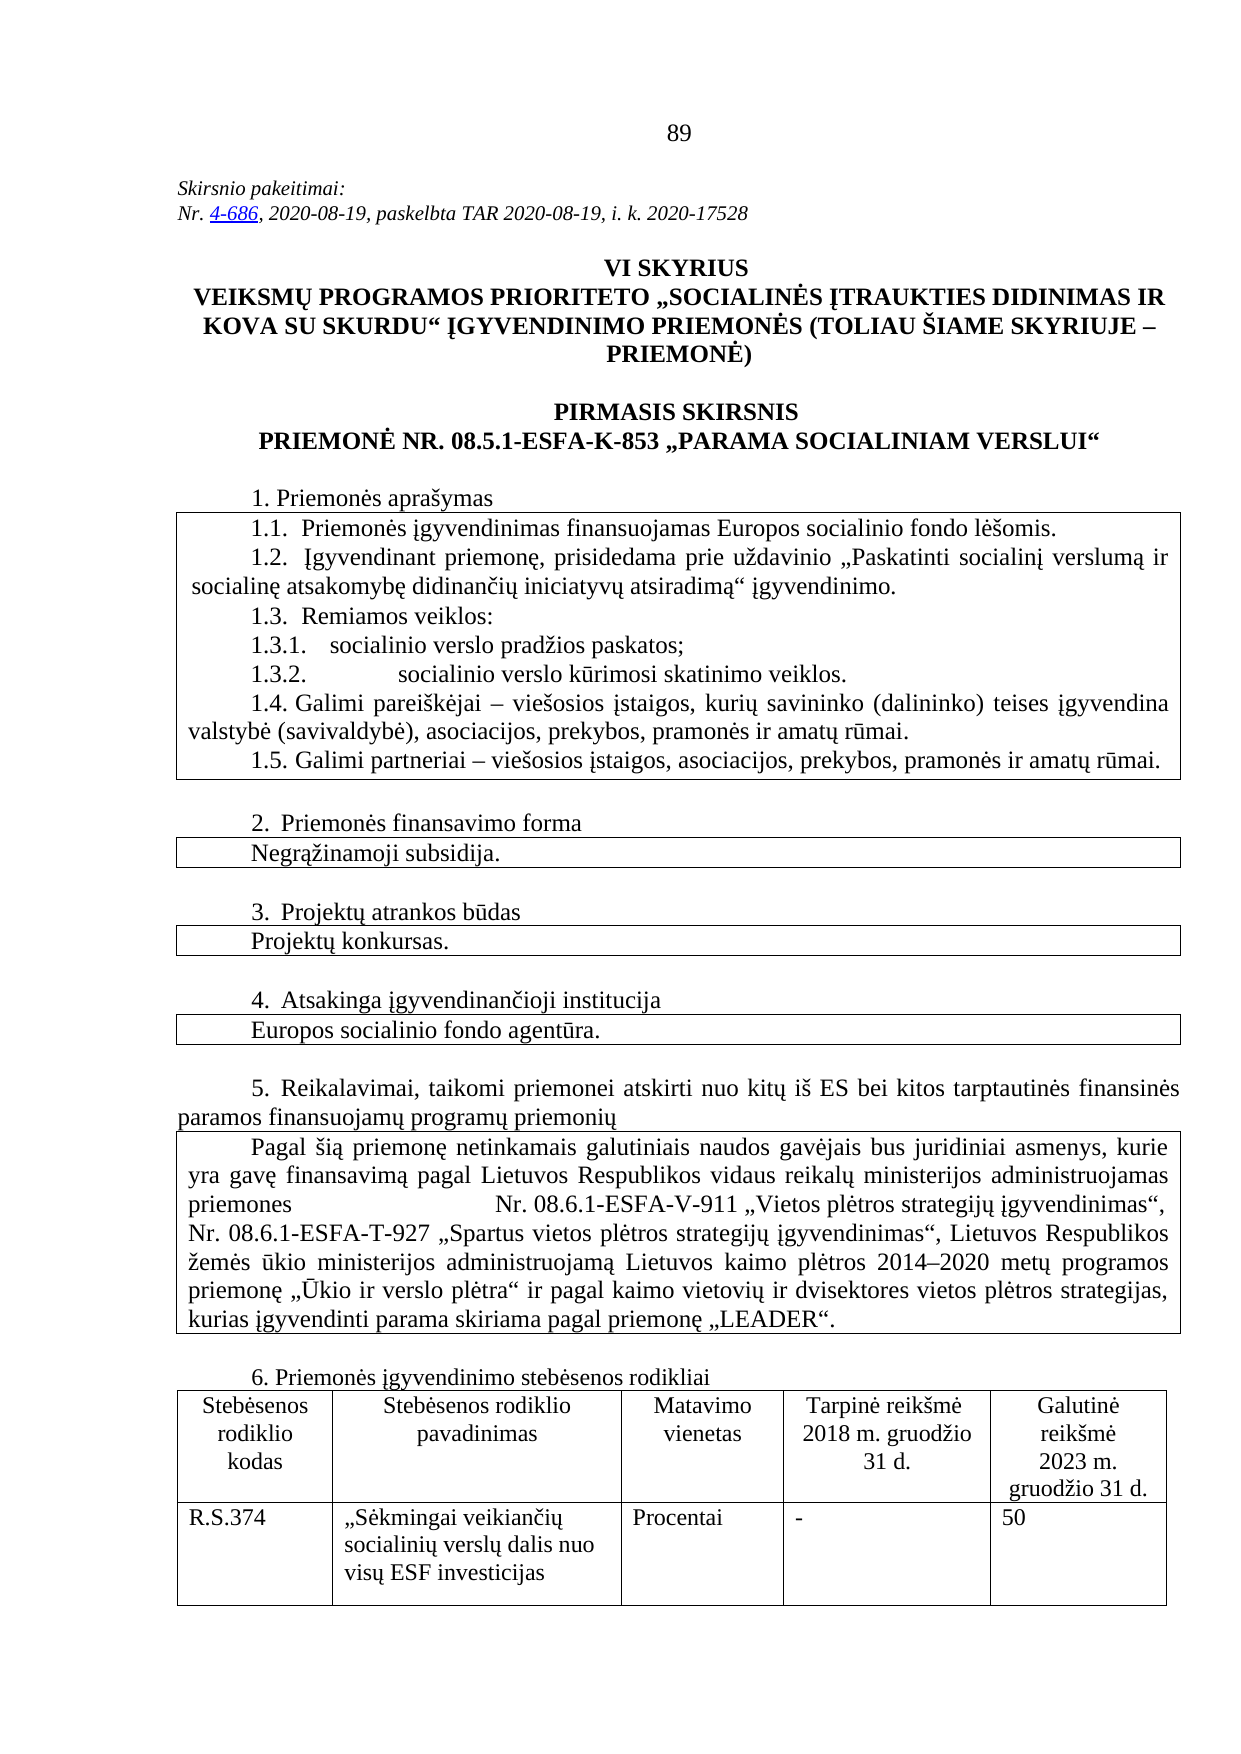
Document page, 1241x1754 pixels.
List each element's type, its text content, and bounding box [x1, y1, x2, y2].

text 1. Priemonės aprašymas [244, 483, 1181, 512]
table_header Europos socialinio fondo agentūra. [177, 1015, 1180, 1043]
text 2. Priemonės finansavimo forma [215, 808, 1181, 837]
table_cell Procentai [622, 1503, 783, 1605]
table_header Stebėsenos rodiklio pavadinimas [333, 1391, 621, 1502]
table_header 1.1. Priemonės įgyvendinimas finansuojamas Europos socialinio fondo lėšomis. [177, 513, 1180, 542]
table_header Stebėsenos rodiklio kodas [178, 1391, 332, 1502]
table_header Negrąžinamoji subsidija. [177, 838, 1180, 867]
table_cell 50 [991, 1503, 1166, 1605]
table_cell 1.4. Galimi pareiškėjai – viešosios įstaigos, kurių savininko (dalininko) teises įgyvendina valstybė (savivaldybė), asociacijos, prekybos, pramonės ir amatų rūmai. 1.5. Galimi partneriai – viešosios įstaigos, asociacijos, prekybos, pramonės ir amatų rūmai. [177, 688, 1180, 778]
table_cell „Sėkmingai veikiančių socialinių verslų dalis nuo visų ESF investicijas [333, 1503, 621, 1605]
table_header Tarpinė reikšmė 2018 m. gruodžio 31 d. [784, 1391, 990, 1502]
table_header Pagal šią priemonę netinkamais galutiniais naudos gavėjais bus juridiniai asmenys, kurie yra gavę finansavimą pagal Lietuvos Respublikos vidaus reikalų ministerijos administruojamas priemones Nr. 08.6.1-ESFA-V-911 „Vietos plėtros strategijų įgyvendinimas“, Nr. 08.6.1-ESFA-T-927 „Spartus vietos plėtros strategijų įgyvendinimas“, Lietuvos Respublikos žemės ūkio ministerijos administruojamą Lietuvos kaimo plėtros 2014–2020 metų programos priemonę „Ūkio ir verslo plėtra“ ir pagal kaimo vietovių ir dvisektores vietos plėtros strategijas, kurias įgyvendinti parama skiriama pagal priemonę „LEADER“. [177, 1132, 1180, 1333]
table_cell 1.3. Remiamos veiklos: 1.3.1. socialinio verslo pradžios paskatos; 1.3.2. socialinio verslo kūrimosi skatinimo veiklos. [177, 601, 1180, 688]
text 6. Priemonės įgyvendinimo stebėsenos rodikliai [177, 1363, 1181, 1390]
table_cell 1.2. Įgyvendinant priemonę, prisidedama prie uždavinio „Paskatinti socialinį verslumą ir socialinę atsakomybę didinančių iniciatyvų atsiradimą“ įgyvendinimo. [177, 542, 1180, 601]
text PRIEMONĖ NR. 08.5.1-ESFA-K-853 „Parama socialiniam verslui“ [177, 426, 1181, 454]
text Skirsnio pakeitimai: [177, 176, 1181, 200]
table_header Matavimo vienetas [622, 1391, 783, 1502]
text 5. Reikalavimai, taikomi priemonei atskirti nuo kitų iš ES bei kitos tarptautinės finansinės paramos finansuojamų programų priemonių [177, 1073, 1181, 1131]
table_cell R.S.374 [178, 1503, 332, 1605]
text VEIKSMŲ PROGRAMOS PRIORITETO „Socialinės įtraukties didinimas ir kova su skurdu“ ĮGYVENDINIMO PRIEMONĖS (TOLIAU ŠIAME SKYRIUJE – PRIEMONĖ) [177, 282, 1181, 368]
table_header Galutinė reikšmė 2023 m. gruodžio 31 d. [991, 1391, 1166, 1502]
text 4. Atsakinga įgyvendinančioji institucija [215, 985, 1181, 1014]
text 3. Projektų atrankos būdas [215, 897, 1181, 925]
table_header Projektų konkursas. [177, 926, 1180, 955]
text VI SKYRIUS [177, 253, 1181, 282]
text Nr. 4-686, 2020-08-19, paskelbta TAR 2020-08-19, i. k. 2020-17528 [177, 200, 1181, 224]
table_cell - [784, 1503, 990, 1605]
text PIRMASIS SKIRSNIS [177, 397, 1181, 426]
